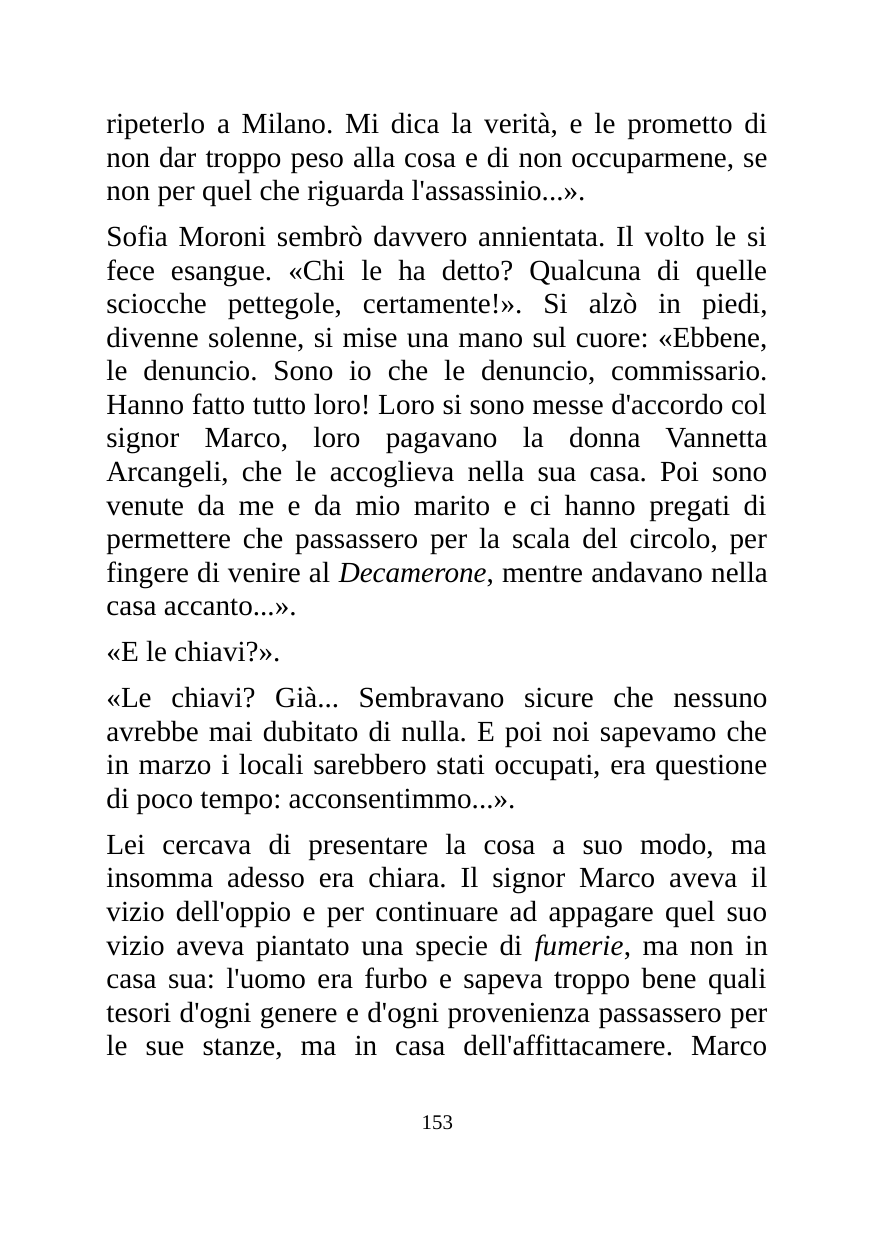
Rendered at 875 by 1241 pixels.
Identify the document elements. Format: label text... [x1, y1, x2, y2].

text «Le chiavi? Già... Sembravano sicure che nessuno avrebbe mai dubitato di nulla. E poi noi sapevamo che in marzo i locali sarebbero stati occupati, era questione di poco tempo: acconsentimmo...». [106, 680, 768, 814]
text «E le chiavi?». [106, 634, 768, 668]
text Lei cercava di presentare la cosa a suo modo, ma insomma adesso era chiara. Il signor Marco aveva il vizio dell'oppio e per continuare ad appagare quel suo vizio aveva piantato una specie di fumerie, ma non in casa sua: l'uomo era furbo e sapeva troppo bene quali tesori d'ogni genere e d'ogni provenienza passassero per le sue stanze, ma in casa dell'affittacamere. Marco [106, 827, 768, 1062]
text Sofia Moroni sembrò davvero annientata. Il volto le si fece esangue. «Chi le ha detto? Qualcuna di quelle sciocche pettegole, certamente!». Si alzò in piedi, divenne solenne, si mise una mano sul cuore: «Ebbene, le denuncio. Sono io che le denuncio, commissario. Hanno fatto tutto loro! Loro si sono messe d'accordo col signor Marco, loro pagavano la donna Vannetta Arcangeli, che le accoglieva nella sua casa. Poi sono venute da me e da mio marito e ci hanno pregati di permettere che passassero per la scala del circolo, per fingere di venire al Decamerone, mentre andavano nella casa accanto...». [106, 219, 768, 622]
text ripeterlo a Milano. Mi dica la verità, e le prometto di non dar troppo peso alla cosa e di non occuparmene, se non per quel che riguarda l'assassinio...». [106, 106, 768, 207]
